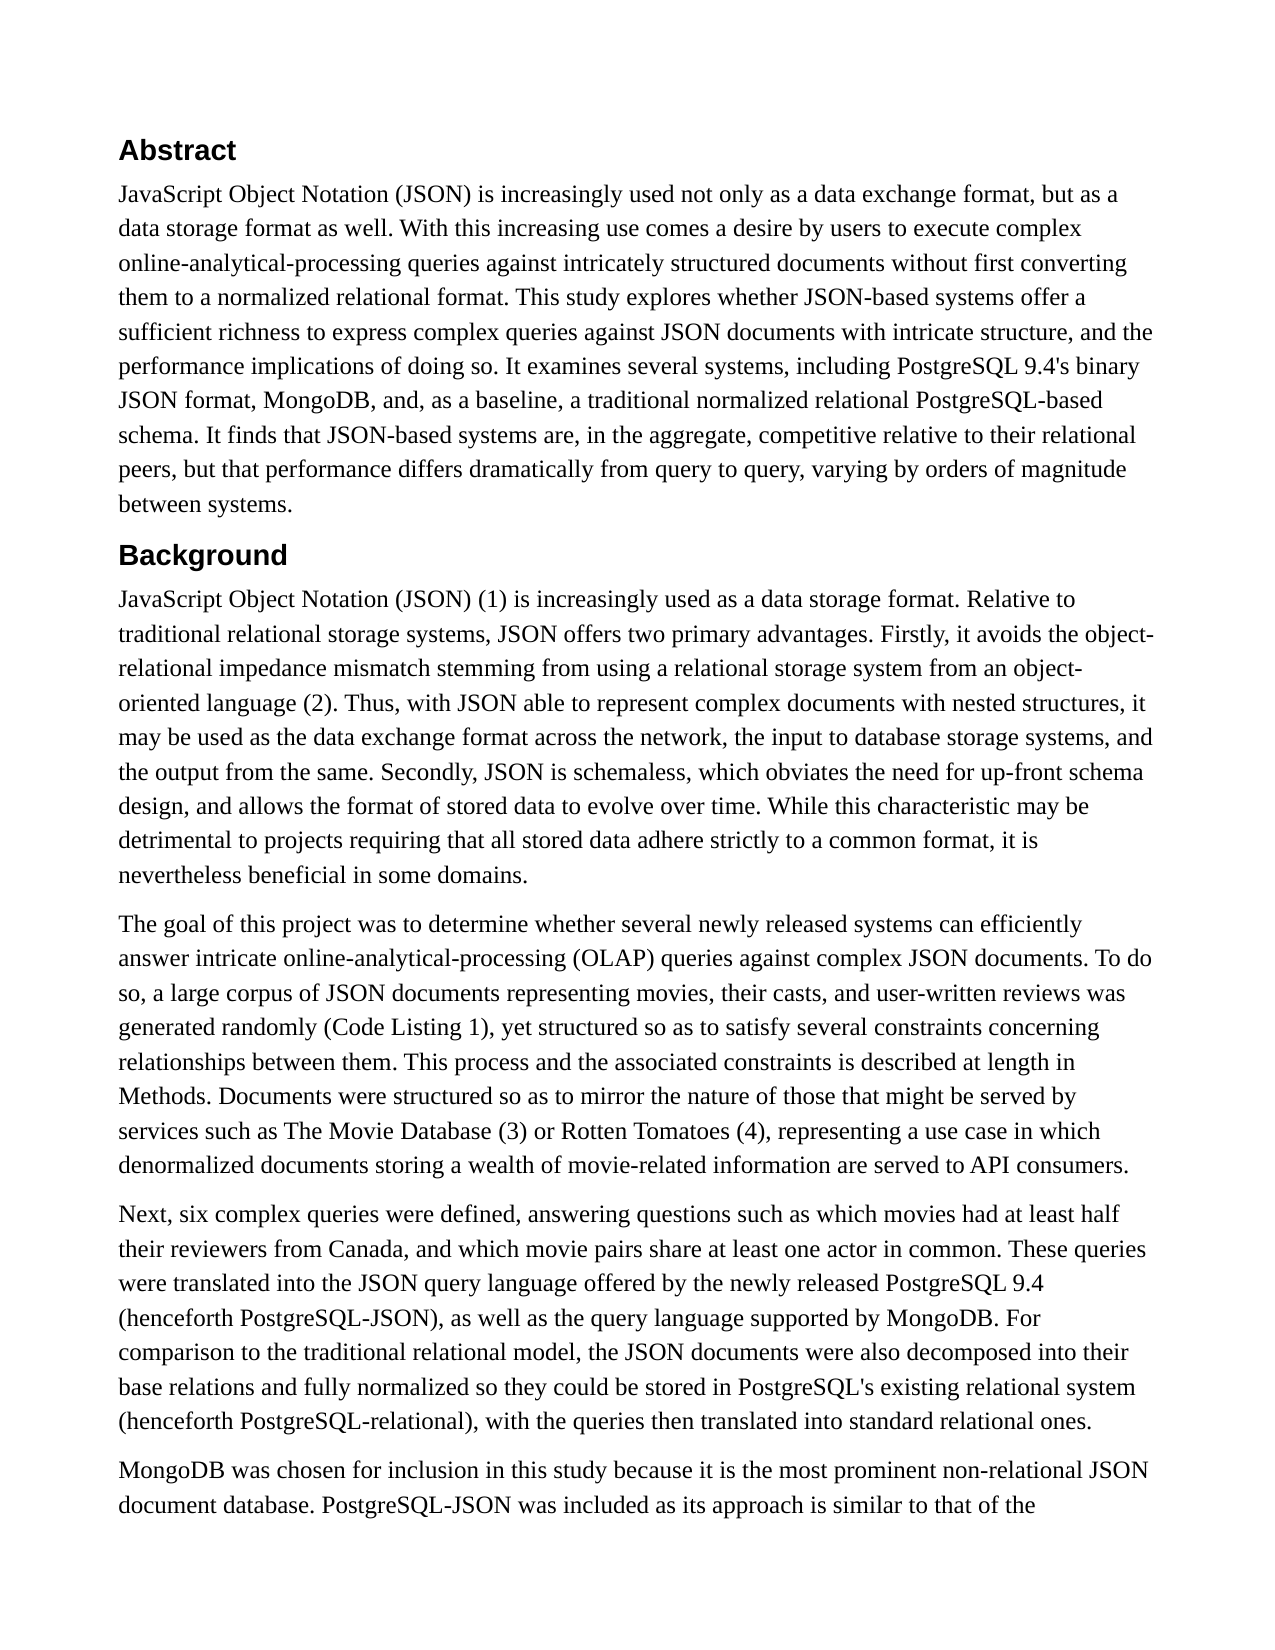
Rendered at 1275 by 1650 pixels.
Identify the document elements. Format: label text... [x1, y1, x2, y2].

text Next, six complex queries were defined, answering questions such as which movies had at least half their reviewers from Canada, and which movie pairs share at least one actor in common. These queries were translated into the JSON query language offered by the newly released PostgreSQL 9.4 (henceforth PostgreSQL-JSON), as well as the query language supported by MongoDB. For comparison to the traditional relational model, the JSON documents were also decomposed into their base relations and fully normalized so they could be stored in PostgreSQL's existing relational system (henceforth PostgreSQL-relational), with the queries then translated into standard relational ones. [118, 1199, 1157, 1435]
subtitle Background [118, 538, 1157, 572]
text MongoDB was chosen for inclusion in this study because it is the most prominent non-relational JSON document database. PostgreSQL-JSON was included as its approach is similar to that of the [118, 1455, 1157, 1519]
text JavaScript Object Notation (JSON) is increasingly used not only as a data exchange format, but as a data storage format as well. With this increasing use comes a desire by users to execute complex online-analytical-processing queries against intricately structured documents without first converting them to a normalized relational format. This study explores whether JSON-based systems offer a sufficient richness to express complex queries against JSON documents with intricate structure, and the performance implications of doing so. It examines several systems, including PostgreSQL 9.4's binary JSON format, MongoDB, and, as a baseline, a traditional normalized relational PostgreSQL-based schema. It finds that JSON-based systems are, in the aggregate, competitive relative to their relational peers, but that performance differs dramatically from query to query, varying by orders of magnitude between systems. [118, 179, 1157, 518]
subtitle Abstract [118, 133, 1157, 166]
text The goal of this project was to determine whether several newly released systems can efficiently answer intricate online-analytical-processing (OLAP) queries against complex JSON documents. To do so, a large corpus of JSON documents representing movies, their casts, and user-written reviews was generated randomly (Code Listing 1), yet structured so as to satisfy several constraints concerning relationships between them. This process and the associated constraints is described at length in Methods. Documents were structured so as to mirror the nature of those that might be served by services such as The Movie Database (3) or Rotten Tomatoes (4), representing a use case in which denormalized documents storing a wealth of movie-related information are served to API consumers. [118, 909, 1157, 1179]
text JavaScript Object Notation (JSON) (1) is increasingly used as a data storage format. Relative to traditional relational storage systems, JSON offers two primary advantages. Firstly, it avoids the object-relational impedance mismatch stemming from using a relational storage system from an object-oriented language (2). Thus, with JSON able to represent complex documents with nested structures, it may be used as the data exchange format across the network, the input to database storage systems, and the output from the same. Secondly, JSON is schemaless, which obviates the need for up-front schema design, and allows the format of stored data to evolve over time. While this characteristic may be detrimental to projects requiring that all stored data adhere strictly to a common format, it is nevertheless beneficial in some domains. [118, 584, 1157, 889]
